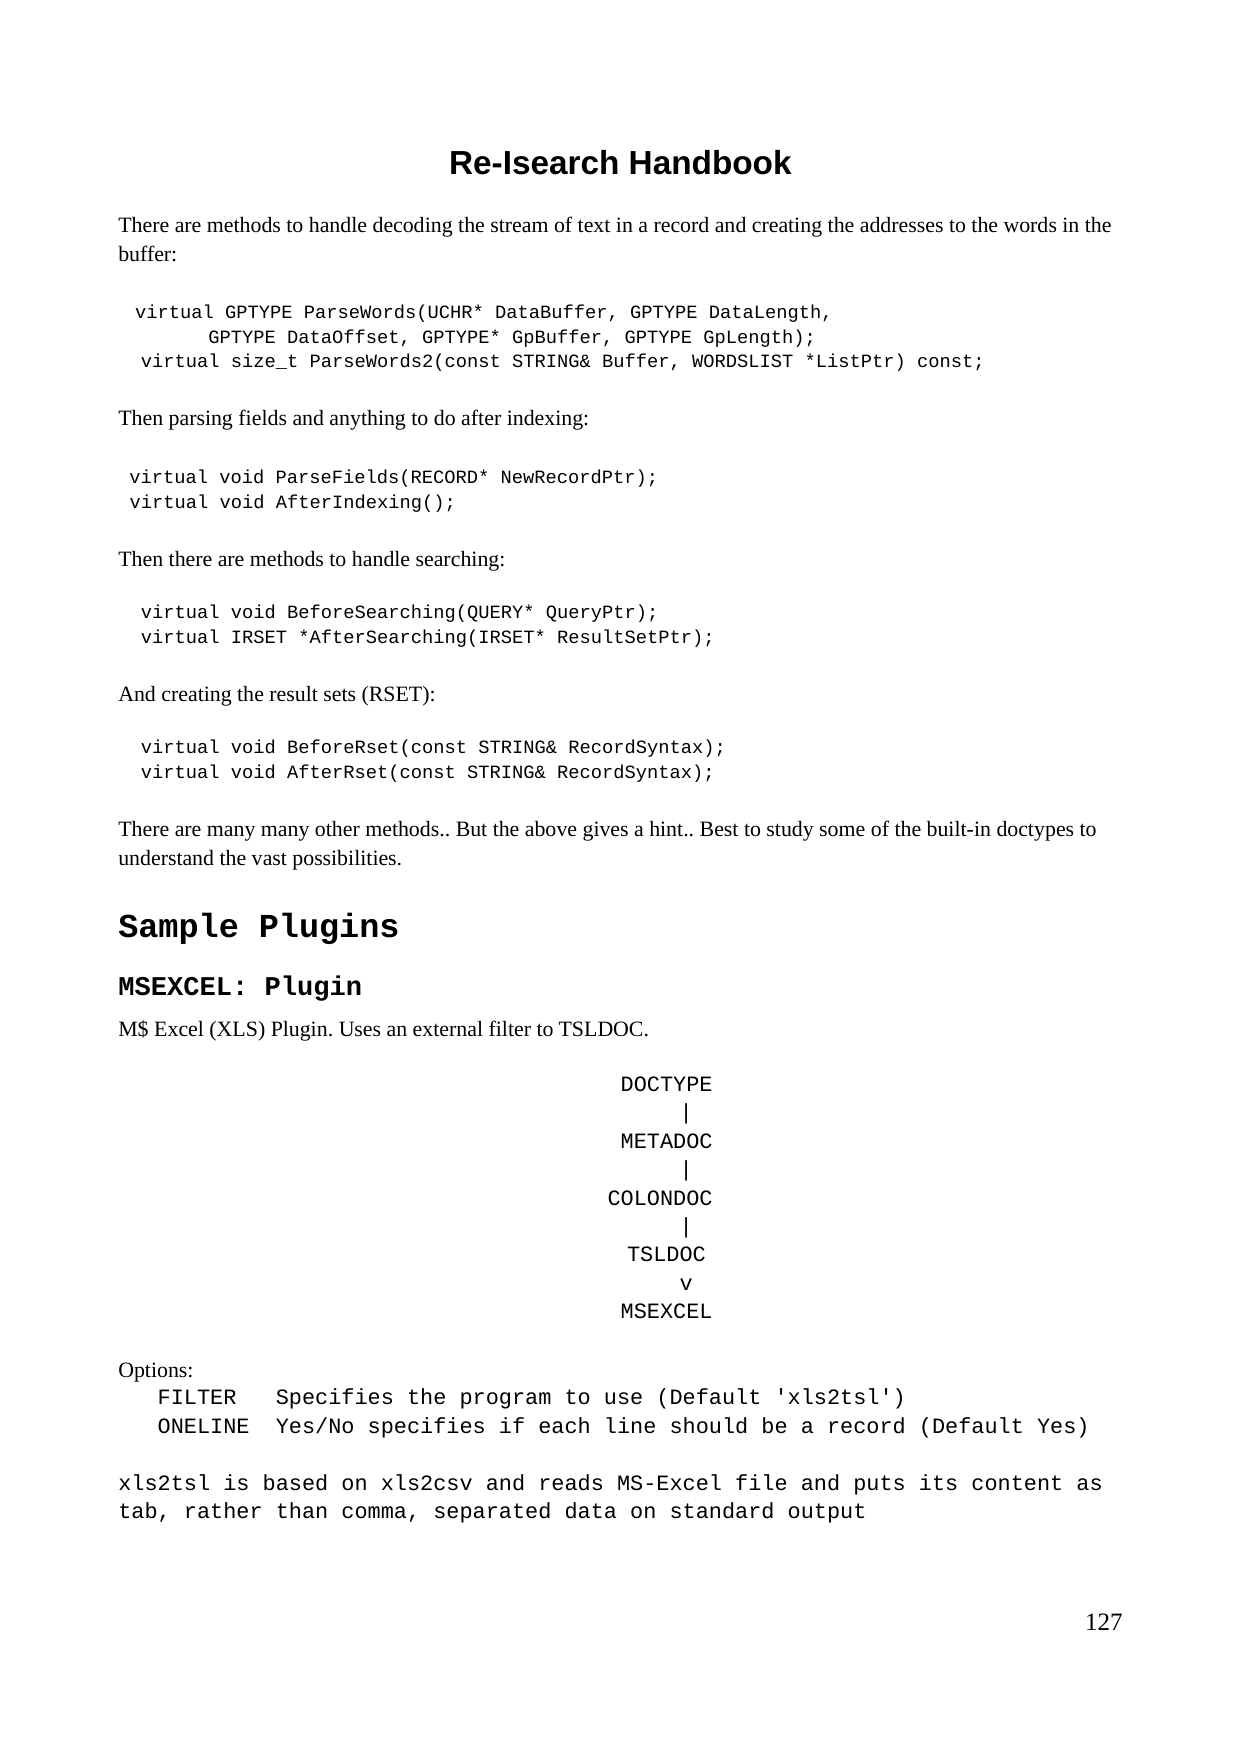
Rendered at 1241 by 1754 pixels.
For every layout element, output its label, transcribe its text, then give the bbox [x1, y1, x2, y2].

text virtual void BeforeRset(const STRING& RecordSyntax); [118, 738, 1122, 759]
text | [118, 1215, 1122, 1240]
text M$ Excel (XLS) Plugin. Uses an external filter to TSLDOC. [118, 1016, 1122, 1041]
text DOCTYPE [118, 1073, 1122, 1098]
text virtual size_t ParseWords2(const STRING& Buffer, WORDSLIST *ListPtr) const; [118, 352, 1122, 373]
text Then there are methods to handle searching: [118, 546, 1122, 571]
text GPTYPE DataOffset, GPTYPE* GpBuffer, GPTYPE GpLength); [118, 328, 1122, 349]
text virtual void BeforeSearching(QUERY* QueryPtr); [118, 603, 1122, 624]
text xls2tsl is based on xls2csv and reads MS-Excel file and puts its content as tab, rather than comma, separated data on standard output [118, 1472, 1122, 1525]
text | [118, 1158, 1122, 1183]
text virtual void AfterRset(const STRING& RecordSyntax); [118, 763, 1122, 784]
subtitle MSEXCEL: Plugin [118, 972, 1122, 1003]
text virtual void ParseFields(RECORD* NewRecordPtr); [118, 463, 1122, 489]
text virtual GPTYPE ParseWords(UCHR* DataBuffer, GPTYPE DataLength, [118, 298, 1122, 324]
text | [118, 1101, 1122, 1126]
text Then parsing fields and anything to do after indexing: [118, 405, 1122, 430]
text ONELINE Yes/No specifies if each line should be a record (Default Yes) [118, 1415, 1122, 1440]
text virtual IRSET *AfterSearching(IRSET* ResultSetPtr); [118, 627, 1122, 649]
text Options: [118, 1357, 1122, 1383]
text COLONDOC [118, 1187, 1122, 1212]
text virtual void AfterIndexing(); [118, 493, 1122, 514]
text TSLDOC [118, 1244, 1122, 1268]
text There are methods to handle decoding the stream of text in a record and creating the addresses to the words in the buffer: [118, 212, 1122, 266]
subtitle Sample Plugins [118, 909, 1122, 947]
text There are many many other methods.. But the above gives a hint.. Best to study some of the built-in doctypes to understand the vast possibilities. [118, 816, 1122, 870]
text And creating the result sets (RSET): [118, 681, 1122, 706]
text v [118, 1272, 1122, 1297]
text METADOC [118, 1130, 1122, 1155]
text FILTER Specifies the program to use (Default 'xls2tsl') [118, 1386, 1122, 1411]
text MSEXCEL [118, 1301, 1122, 1325]
